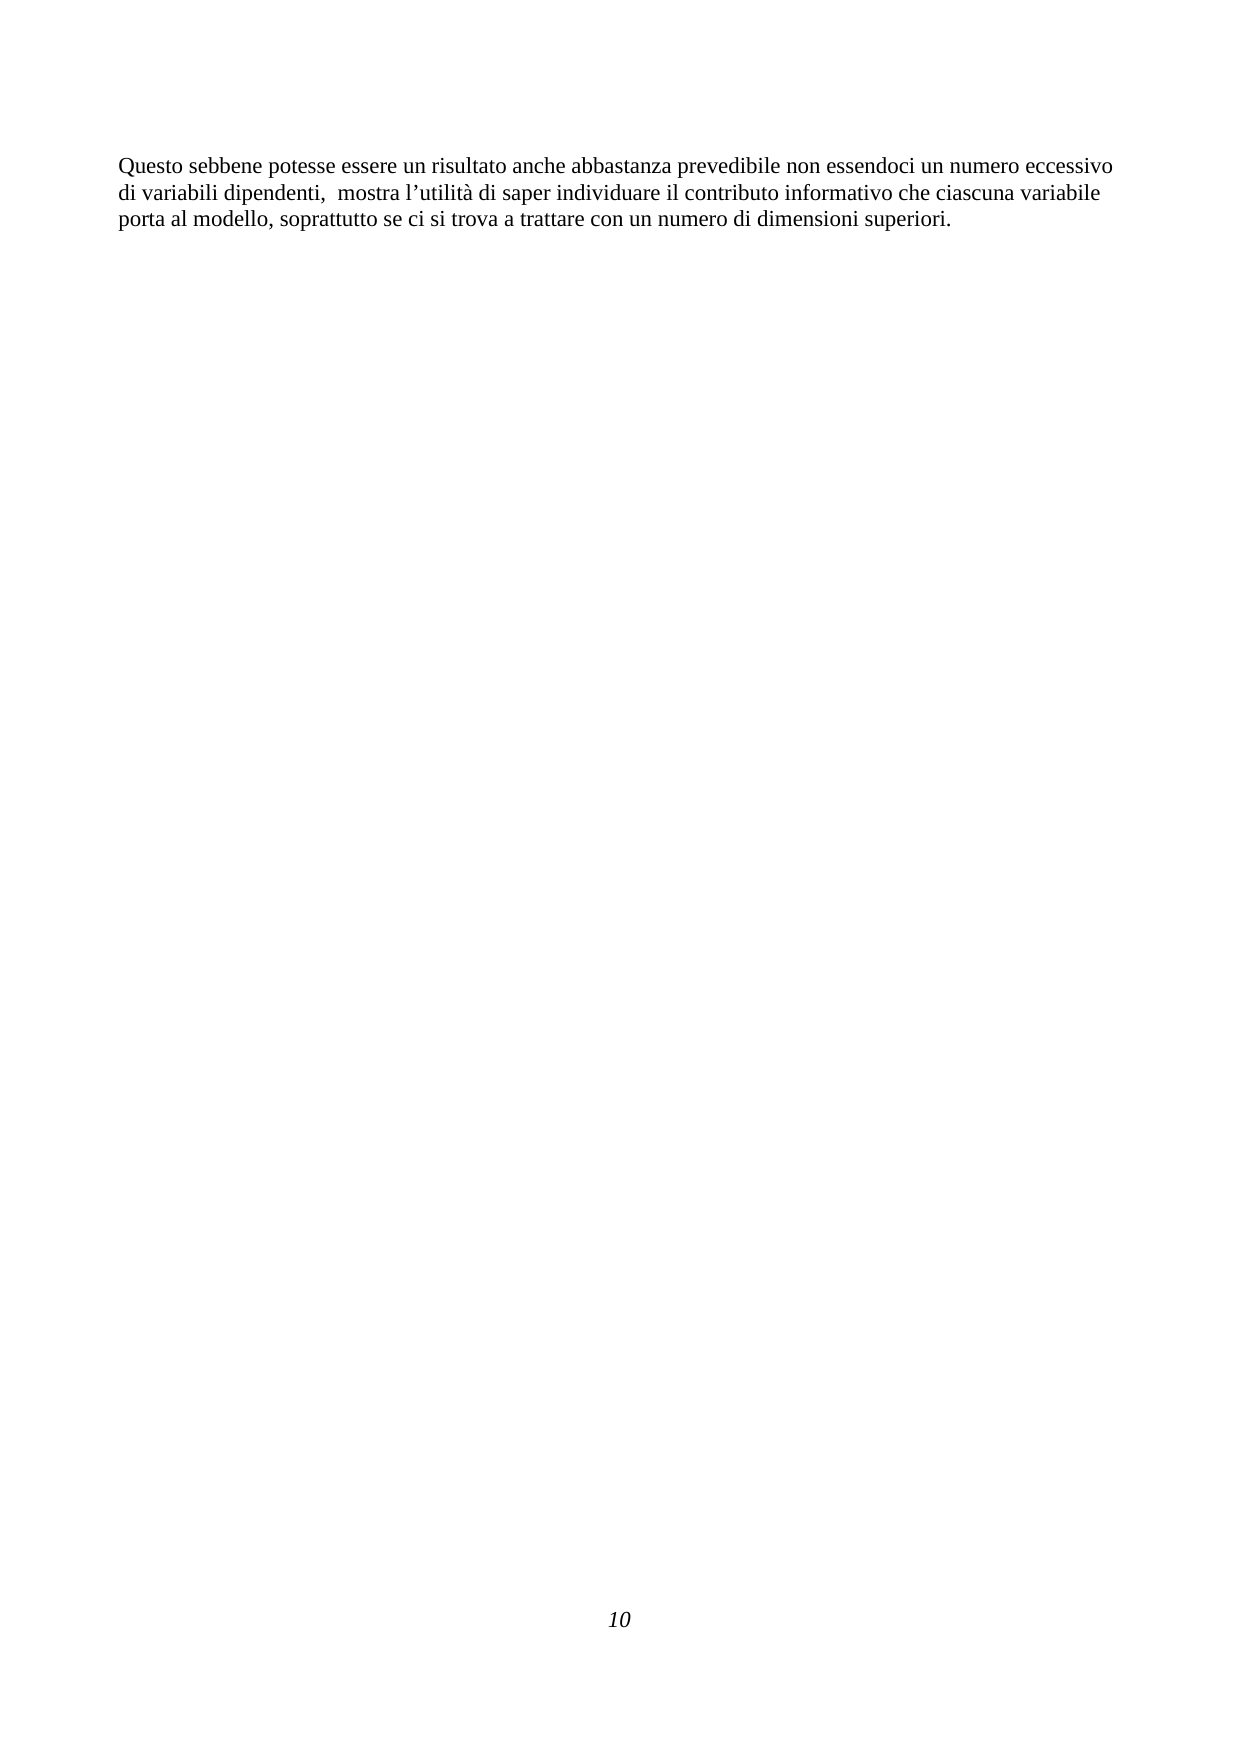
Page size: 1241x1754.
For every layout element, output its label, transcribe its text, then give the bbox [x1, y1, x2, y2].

text Questo sebbene potesse essere un risultato anche abbastanza prevedibile non essendoci un numero eccessivo di variabili dipendenti, mostra l’utilità di saper individuare il contributo informativo che ciascuna variabile porta al modello, soprattutto se ci si trova a trattare con un numero di dimensioni superiori. [118, 152, 1122, 231]
